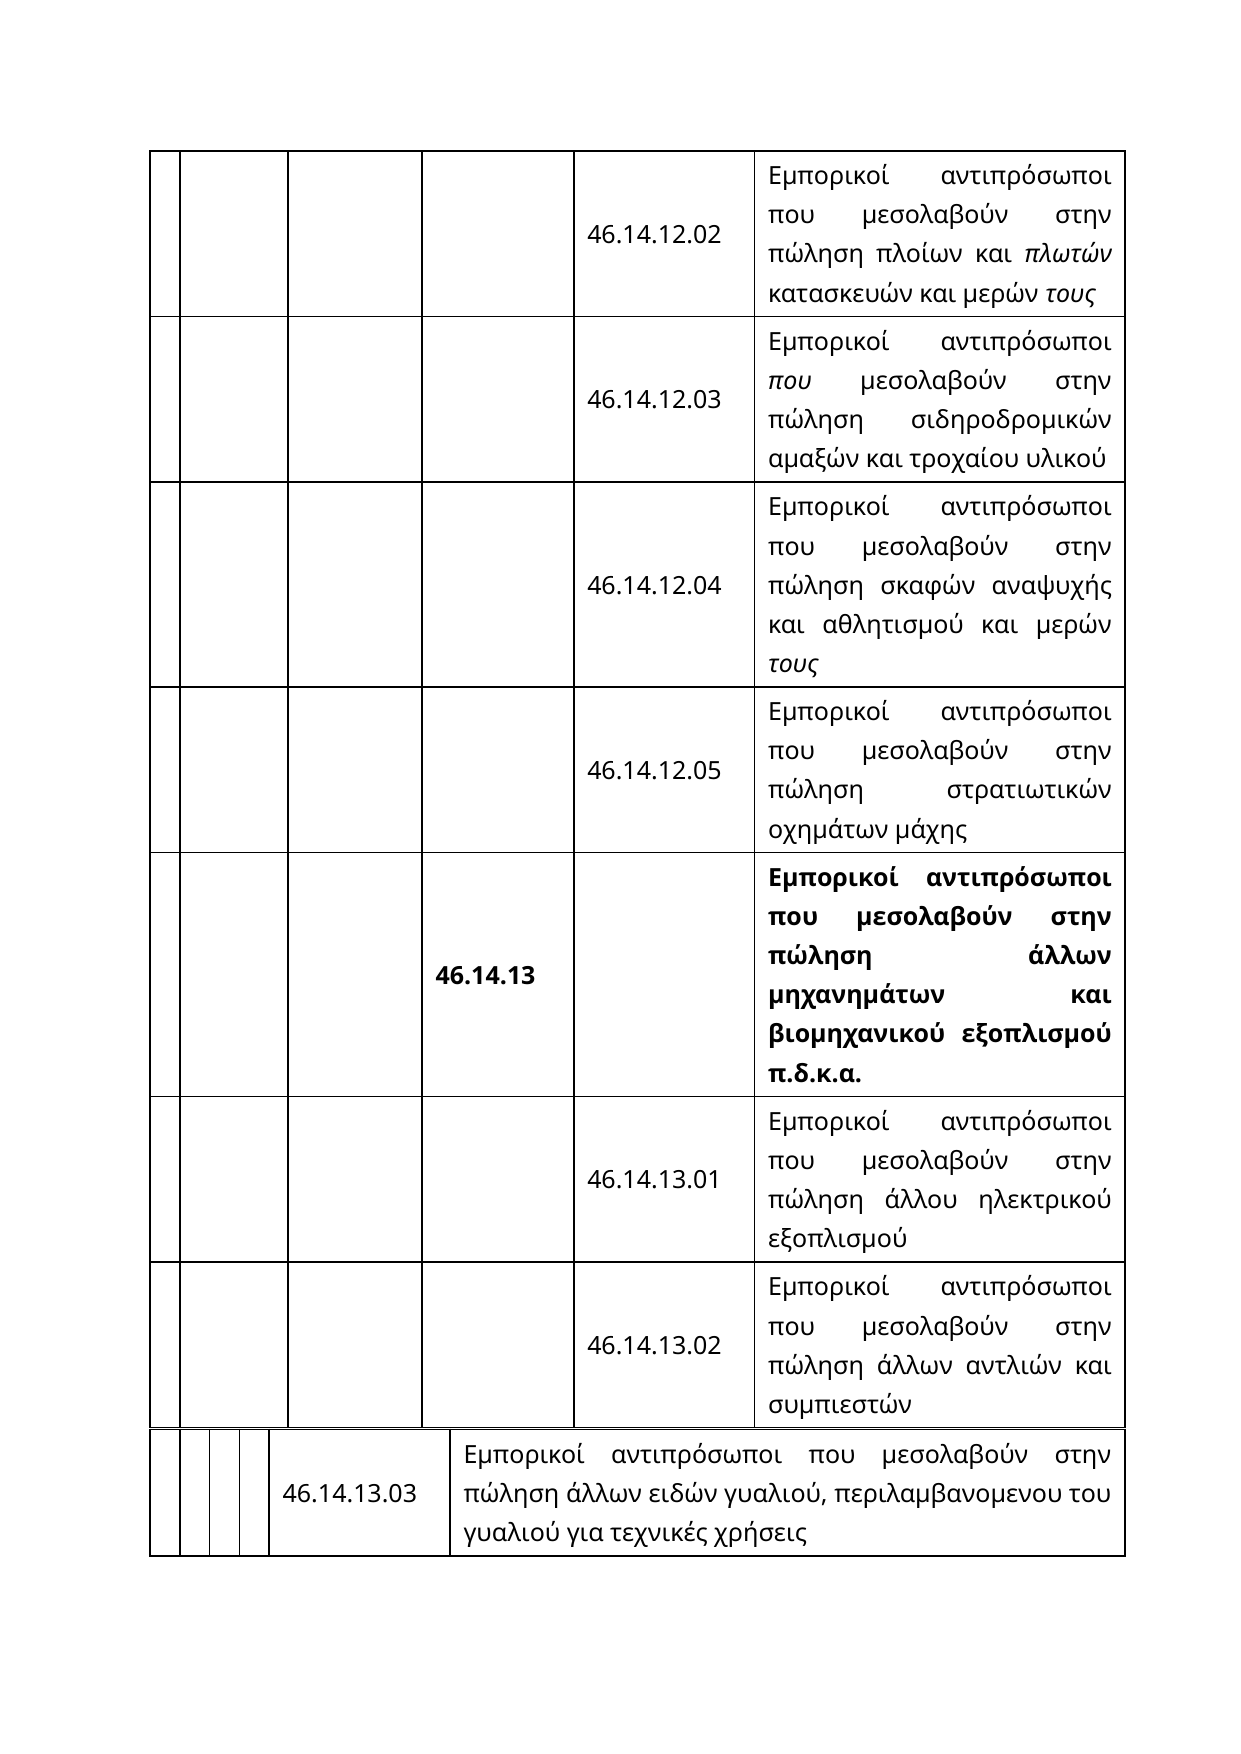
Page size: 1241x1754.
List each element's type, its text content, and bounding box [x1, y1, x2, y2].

table_header [181, 1430, 209, 1555]
table_cell 46.14.12.03 [575, 317, 754, 481]
table_cell [151, 317, 179, 481]
table_cell [423, 483, 573, 686]
table_cell 46.14.12.05 [575, 688, 754, 852]
table_cell Εμπορικοί αντιπρόσωποι που μεσολαβούν στην πώληση σιδηροδρομικών αμαξών και τροχαίου υλικού [755, 317, 1124, 481]
table_cell [151, 688, 179, 852]
table_cell 46.14.12.02 [575, 152, 754, 316]
table_cell 46.14.12.04 [575, 483, 754, 686]
table_header 46.14.13.03 [270, 1430, 449, 1555]
table_cell [289, 152, 421, 316]
table_cell Εμπορικοί αντιπρόσωποι που μεσολαβούν στην πώληση άλλων αντλιών και συμπιεστών [755, 1263, 1124, 1427]
table_cell 46.14.13.01 [575, 1097, 754, 1261]
table_cell [181, 317, 287, 481]
table_header [151, 1430, 179, 1555]
table_cell [289, 1263, 421, 1427]
table_header Εμπορικοί αντιπρόσωποι που μεσολαβούν στην πώληση άλλων ειδών γυαλιού, περιλαμβανομενου του γυαλιού για τεχνικές χρήσεις [451, 1430, 1124, 1555]
table_cell [151, 152, 179, 316]
table_cell [151, 1263, 179, 1427]
table_cell [181, 152, 287, 316]
table_cell [289, 483, 421, 686]
table_cell [181, 688, 287, 852]
table_cell [181, 483, 287, 686]
table_header [240, 1430, 268, 1555]
table_header [210, 1430, 239, 1555]
table_cell [423, 317, 573, 481]
table_cell Εμπορικοί αντιπρόσωποι που μεσολαβούν στην πώληση άλλων μηχανημάτων και βιομηχανικού εξοπλισμού π.δ.κ.α. [755, 853, 1124, 1096]
table_cell [181, 1263, 287, 1427]
table_cell [423, 688, 573, 852]
table_cell [181, 853, 287, 1096]
table_cell [151, 853, 179, 1096]
table_cell 46.14.13 [423, 853, 573, 1096]
table_cell [181, 1097, 287, 1261]
table_cell 46.14.13.02 [575, 1263, 754, 1427]
table_cell [423, 1263, 573, 1427]
table_cell [423, 152, 573, 316]
table_cell [151, 483, 179, 686]
table_cell Εμπορικοί αντιπρόσωποι που μεσολαβούν στην πώληση σκαφών αναψυχής και αθλητισμού και μερών τους [755, 483, 1124, 686]
table_cell [423, 1097, 573, 1261]
table_cell Εμπορικοί αντιπρόσωποι που μεσολαβούν στην πώληση στρατιωτικών οχημάτων μάχης [755, 688, 1124, 852]
table_cell [575, 853, 754, 1096]
table_cell [151, 1097, 179, 1261]
table_cell Εμπορικοί αντιπρόσωποι που μεσολαβούν στην πώληση άλλου ηλεκτρικού εξοπλισμού [755, 1097, 1124, 1261]
table_cell [289, 1097, 421, 1261]
table_cell [289, 317, 421, 481]
table_cell [289, 688, 421, 852]
table_cell [289, 853, 421, 1096]
table_cell Εμπορικοί αντιπρόσωποι που μεσολαβούν στην πώληση πλοίων και πλωτών κατασκευών και μερών τους [755, 152, 1124, 316]
